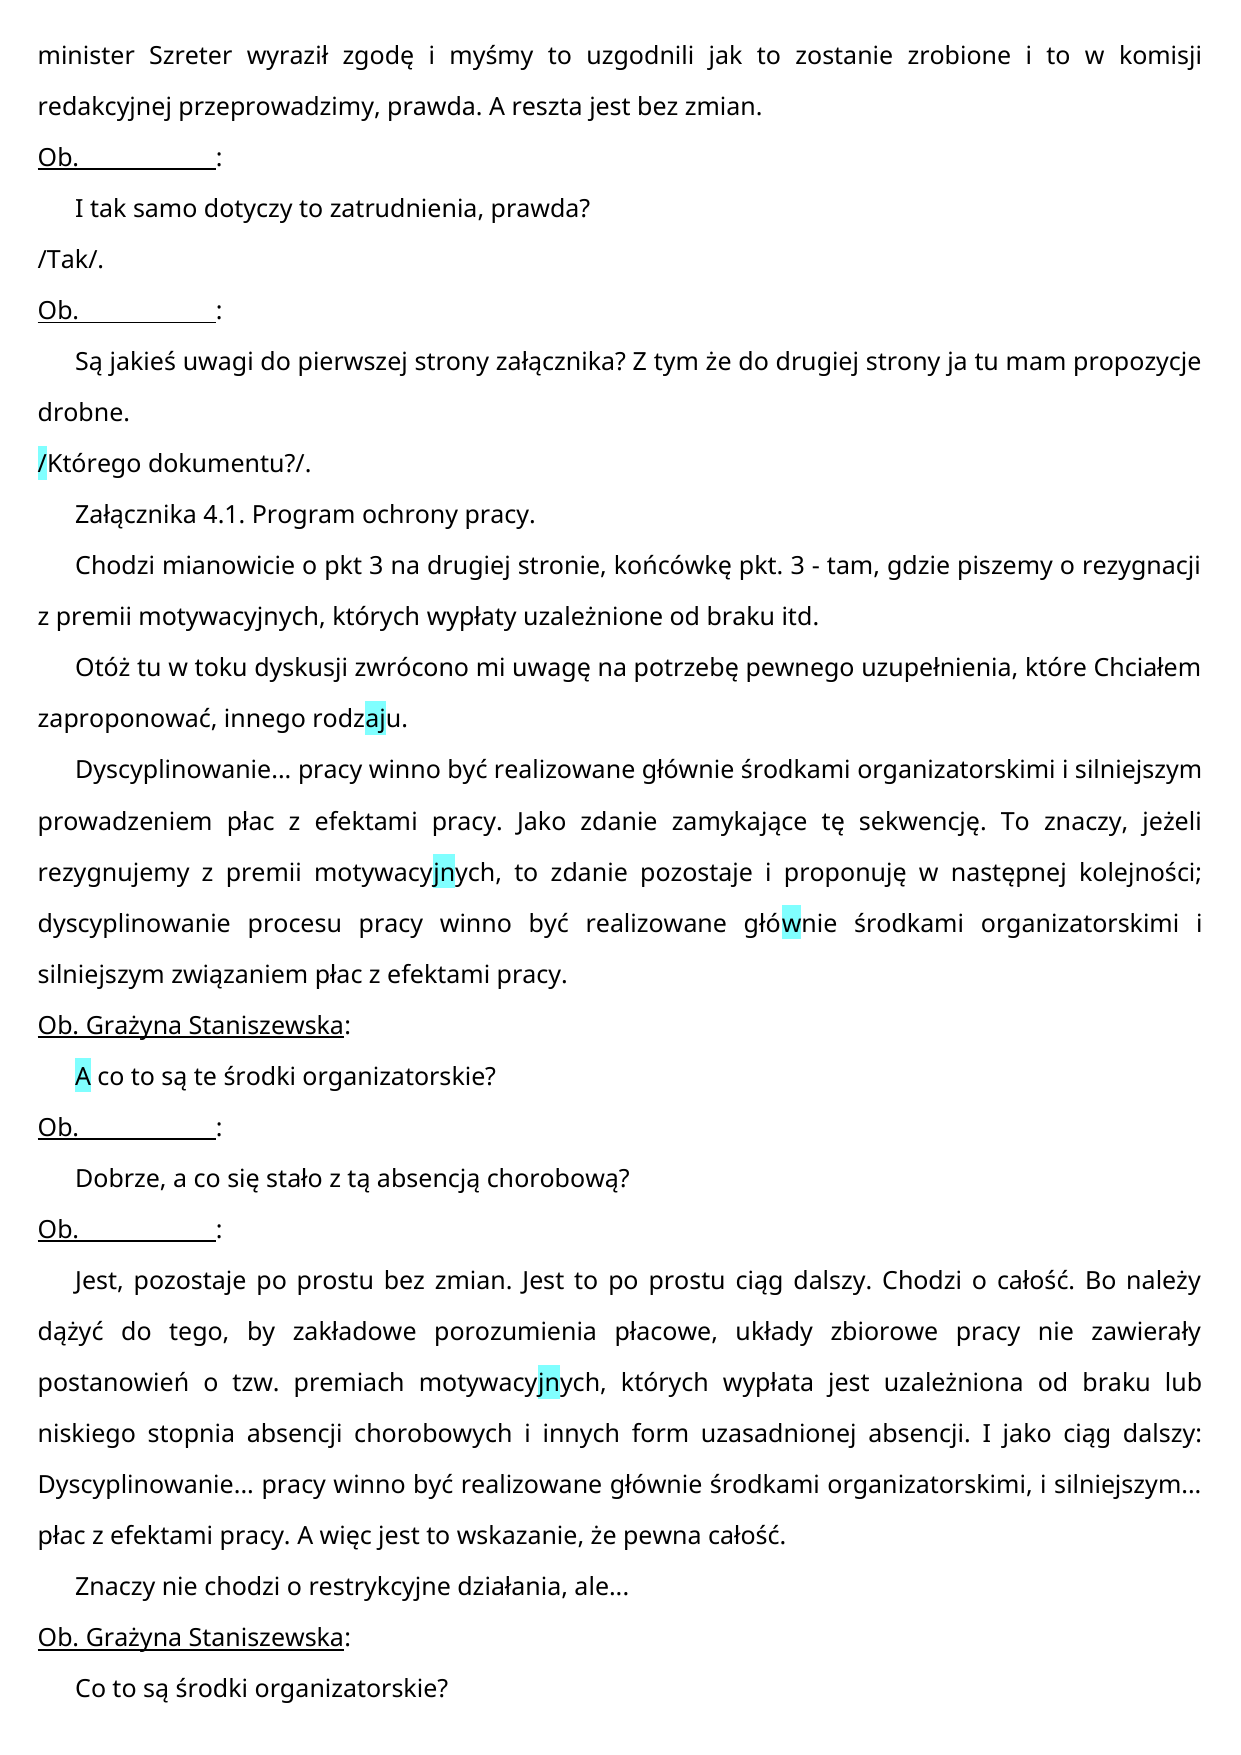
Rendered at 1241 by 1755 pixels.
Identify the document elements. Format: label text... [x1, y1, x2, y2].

text A co to są te środki organizatorskie? [37, 1058, 1203, 1092]
text Co to są środki organizatorskie? [37, 1671, 1203, 1705]
text Ob. Grażyna Staniszewska: [37, 1007, 1203, 1041]
text /Którego dokumentu?/. [37, 446, 1203, 480]
text Znaczy nie chodzi o restrykcyjne działania, ale... [37, 1569, 1203, 1603]
text Chodzi mianowicie o pkt 3 na drugiej stronie, końcówkę pkt. 3 - tam, gdzie piszemy o rezygnacji z premii motywacyjnych, których wypłaty uzależnione od braku itd. [37, 548, 1203, 633]
text Dobrze, a co się stało z tą absencją chorobową? [37, 1160, 1203, 1194]
text Są jakieś uwagi do pierwszej strony załącznika? Z tym że do drugiej strony ja tu mam propozycje drobne. [37, 344, 1203, 429]
text Otóż tu w toku dyskusji zwrócono mi uwagę na potrzebę pewnego uzupełnienia, które Chciałem zaproponować, innego rodzaju. [37, 650, 1203, 735]
text Ob. : [37, 139, 1203, 174]
text Ob. : [37, 1109, 1203, 1143]
text Dyscyplinowanie... pracy winno być realizowane głównie środkami organizatorskimi i silniejszym prowadzeniem płac z efektami pracy. Jako zdanie zamykające tę sekwencję. To znaczy, jeżeli rezygnujemy z premii motywacyjnych, to zdanie pozostaje i proponuję w następnej kolejności; dyscyplinowanie procesu pracy winno być realizowane głównie środkami organizatorskimi i silniejszym związaniem płac z efektami pracy. [37, 752, 1203, 990]
text I tak samo dotyczy to zatrudnienia, prawda? [37, 191, 1203, 225]
text /Tak/. [37, 242, 1203, 276]
text Ob. : [37, 293, 1203, 327]
text minister Szreter wyraził zgodę i myśmy to uzgodnili jak to zostanie zrobione i to w komisji redakcyjnej przeprowadzimy, prawda. A reszta jest bez zmian. [37, 37, 1203, 123]
text Jest, pozostaje po prostu bez zmian. Jest to po prostu ciąg dalszy. Chodzi o całość. Bo należy dążyć do tego, by zakładowe porozumienia płacowe, układy zbiorowe pracy nie zawierały postanowień o tzw. premiach motywacyjnych, których wypłata jest uzależniona od braku lub niskiego stopnia absencji chorobowych i innych form uzasadnionej absencji. I jako ciąg dalszy: Dyscyplinowanie... pracy winno być realizowane głównie środkami organizatorskimi, i silniejszym... płac z efektami pracy. A więc jest to wskazanie, że pewna całość. [37, 1262, 1203, 1552]
text Ob. : [37, 1211, 1203, 1246]
text Ob. Grażyna Staniszewska: [37, 1620, 1203, 1654]
text Załącznika 4.1. Program ochrony pracy. [37, 497, 1203, 531]
